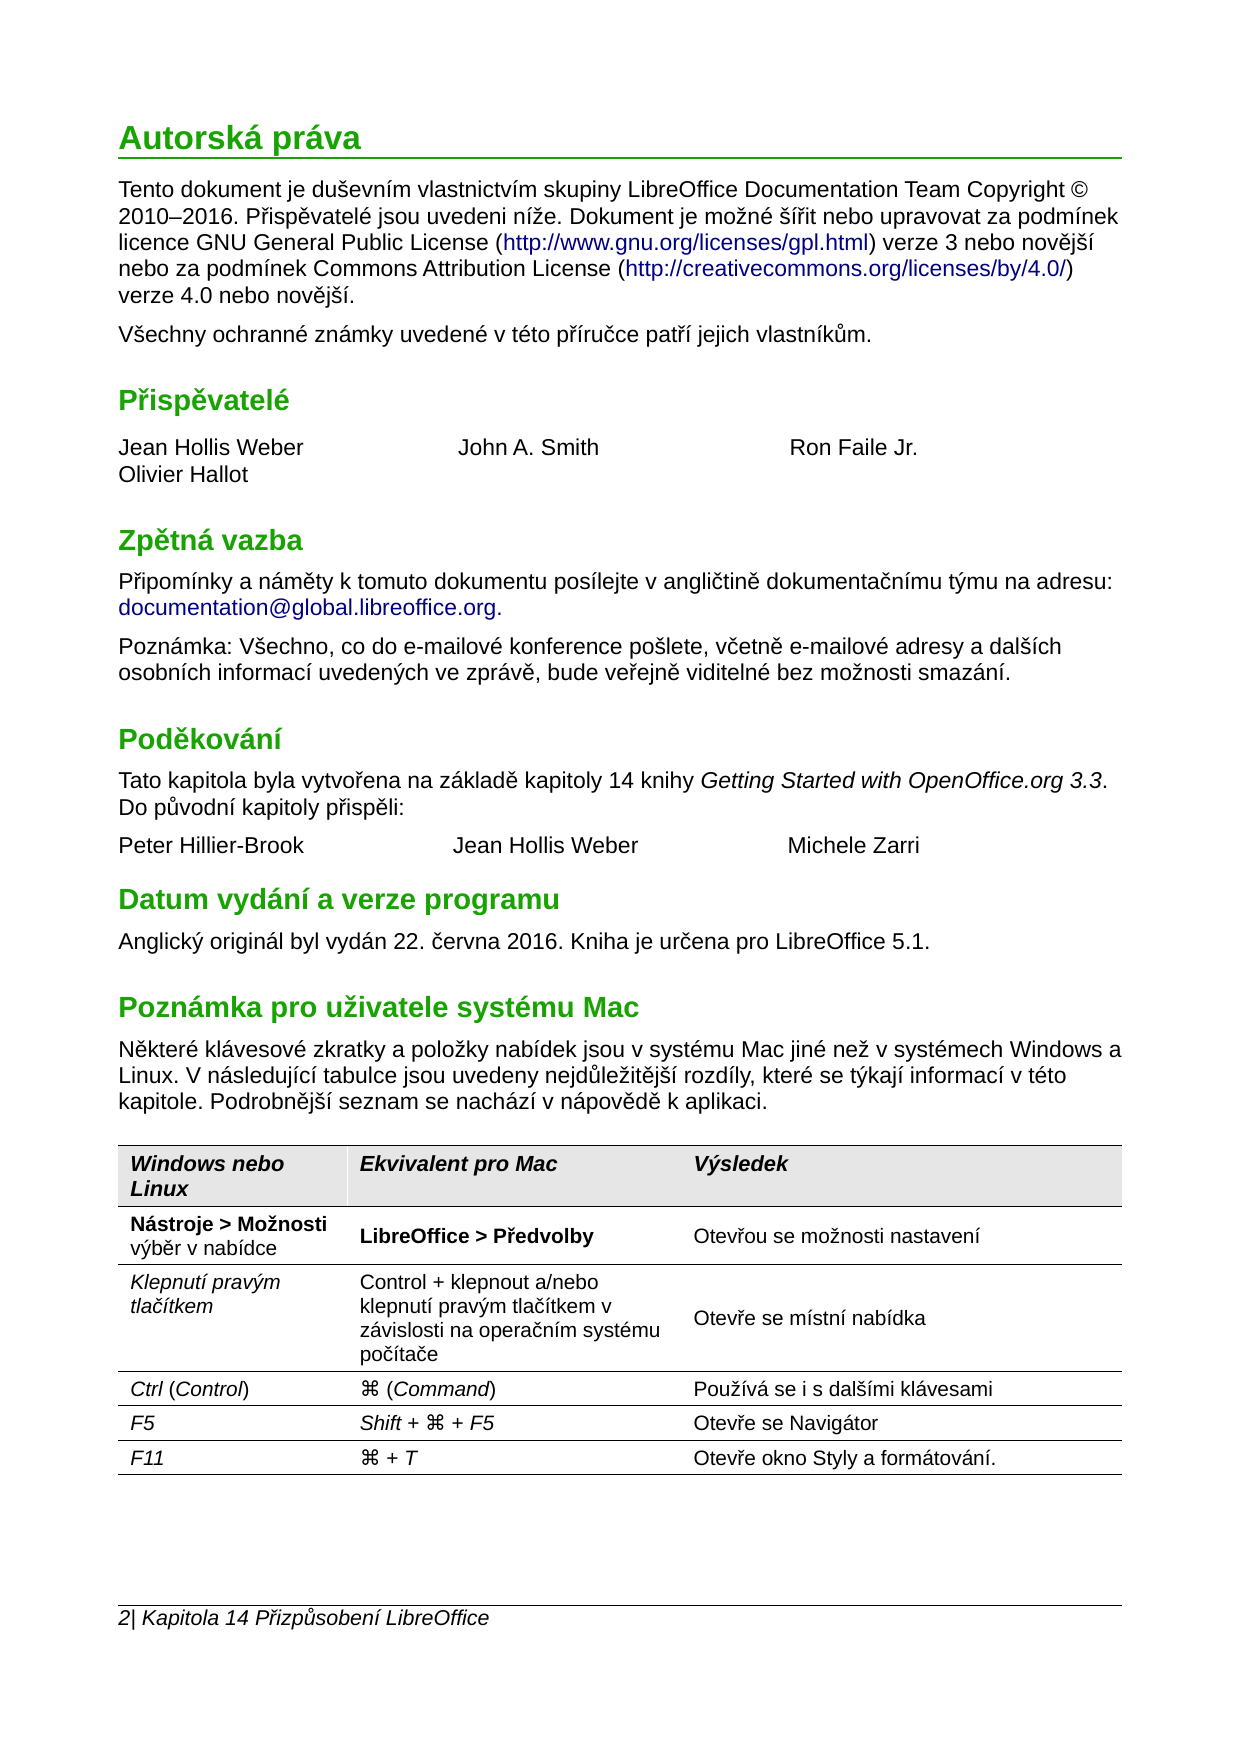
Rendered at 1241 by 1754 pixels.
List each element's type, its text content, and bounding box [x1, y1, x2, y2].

subtitle Zpětná vazba [118, 522, 1122, 556]
subtitle Autorská práva [118, 118, 1122, 157]
table_cell ⌘ (Command) [348, 1372, 681, 1405]
table_cell [458, 461, 789, 487]
table_cell Otevře se místní nabídka [681, 1265, 1122, 1371]
table_cell F5 [118, 1406, 347, 1439]
table_cell Olivier Hallot [118, 461, 458, 487]
table_cell [789, 461, 1122, 487]
table_header Ron Faile Jr. [789, 434, 1122, 461]
table_header Ekvivalent pro Mac [348, 1146, 681, 1206]
subtitle Datum vydání a verze programu [118, 882, 1122, 916]
text Tato kapitola byla vytvořena na základě kapitoly 14 knihy Getting Started with OpenOffice.org 3.3. Do původní kapitoly přispěli: [118, 767, 1122, 820]
text Některé klávesové zkratky a položky nabídek jsou v systému Mac jiné než v systémech Windows a Linux. V následující tabulce jsou uvedeny nejdůležitější rozdíly, které se týkají informací v této kapitole. Podrobnější seznam se nachází v nápovědě k aplikaci. [118, 1036, 1122, 1114]
table_cell Otevřou se možnosti nastavení [681, 1207, 1122, 1264]
subtitle Přispěvatelé [118, 383, 1122, 417]
text Všechny ochranné známky uvedené v této příručce patří jejich vlastníkům. [118, 321, 1122, 347]
subtitle Poděkování [118, 722, 1122, 755]
table_cell Používá se i s dalšími klávesami [681, 1372, 1122, 1405]
text Anglický originál byl vydán 22. června 2016. Kniha je určena pro LibreOffice 5.1. [118, 928, 1122, 954]
text Tento dokument je duševním vlastnictvím skupiny LibreOffice Documentation Team Copyright © 2010–2016. Přispěvatelé jsou uvedeni níže. Dokument je možné šířit nebo upravovat za podmínek licence GNU General Public License (http://www.gnu.org/licenses/gpl.html) verze 3 nebo novější nebo za podmínek Commons Attribution License (http://creativecommons.org/licenses/by/4.0/) verze 4.0 nebo novější. [118, 176, 1122, 308]
table_cell ⌘ + T [348, 1441, 681, 1474]
text Připomínky a náměty k tomuto dokumentu posílejte v angličtině dokumentačnímu týmu na adresu: documentation@global.libreoffice.org. [118, 568, 1122, 621]
table_cell Nástroje > Možnosti výběr v nabídce [118, 1207, 347, 1264]
table_header Jean Hollis Weber [453, 833, 787, 859]
table_header Výsledek [681, 1146, 1122, 1206]
table_cell Otevře se Navigátor [681, 1406, 1122, 1439]
table_header Windows nebo Linux [118, 1146, 347, 1206]
table_cell LibreOffice > Předvolby [348, 1207, 681, 1264]
table_cell Klepnutí pravým tlačítkem [118, 1265, 347, 1371]
table_header John A. Smith [458, 434, 789, 461]
table_header Jean Hollis Weber [118, 434, 458, 461]
subtitle Poznámka pro uživatele systému Mac [118, 990, 1122, 1024]
table_cell F11 [118, 1441, 347, 1474]
table_header Michele Zarri [788, 833, 1122, 859]
text Poznámka: Všechno, co do e-mailové konference pošlete, včetně e-mailové adresy a dalších osobních informací uvedených ve zprávě, bude veřejně viditelné bez možnosti smazání. [118, 633, 1122, 686]
table_cell Shift + ⌘ + F5 [348, 1406, 681, 1439]
table_cell Otevře okno Styly a formátování. [681, 1441, 1122, 1474]
table_cell Control + klepnout a/nebo klepnutí pravým tlačítkem v závislosti na operačním systému počítače [348, 1265, 681, 1371]
table_header Peter Hillier-Brook [118, 833, 453, 859]
table_cell Ctrl (Control) [118, 1372, 347, 1405]
